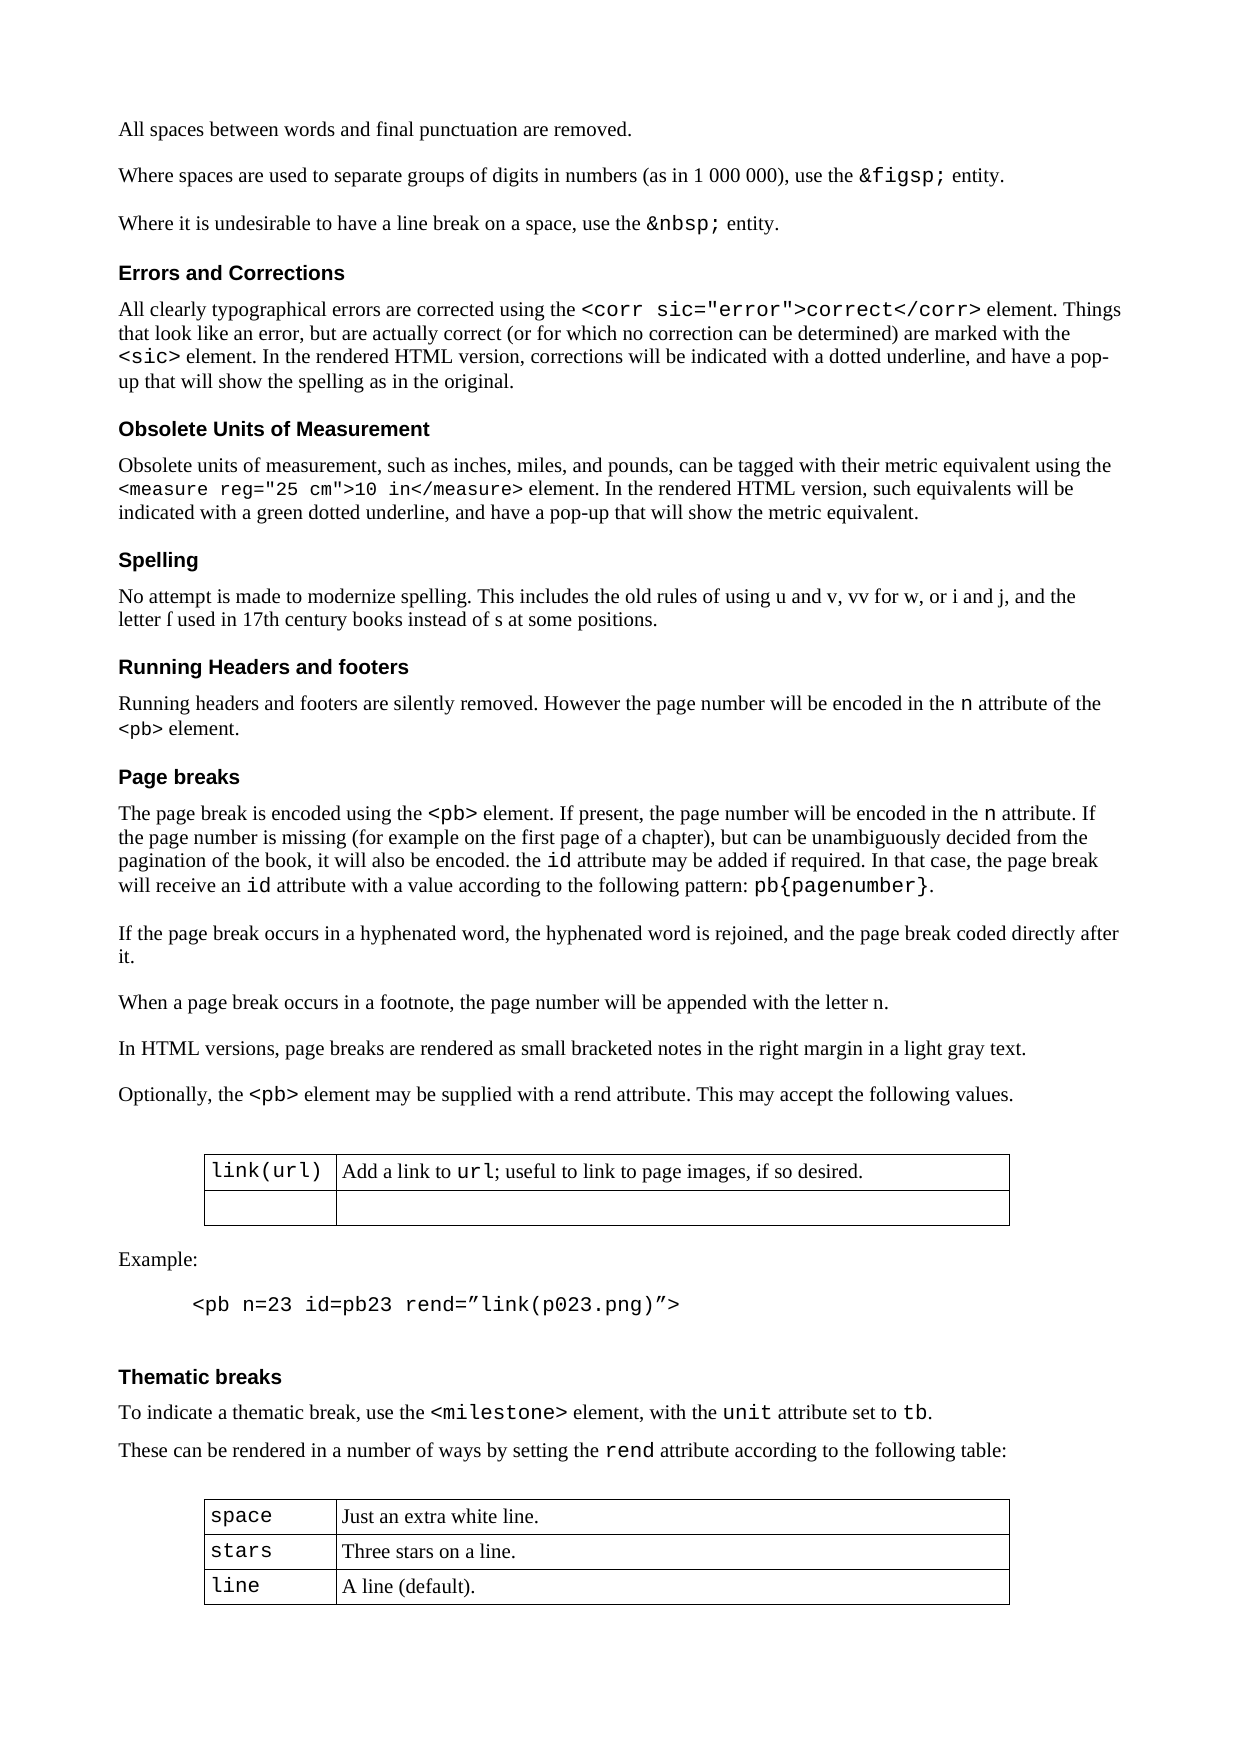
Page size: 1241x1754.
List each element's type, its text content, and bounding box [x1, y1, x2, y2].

text Optionally, the <pb> element may be supplied with a rend attribute. This may accept the following values. [118, 1083, 1122, 1108]
table_cell A line (default). [337, 1570, 1009, 1604]
table_cell [205, 1191, 336, 1225]
table_header Add a link to url; useful to link to page images, if so desired. [337, 1155, 1009, 1190]
table_cell stars [205, 1535, 336, 1569]
text <pb n=23 id=pb23 rend=”link(p023.png)”> [118, 1294, 1122, 1317]
table_cell line [205, 1570, 336, 1604]
text Where it is undesirable to have a line break on a space, use the &nbsp; entity. [118, 212, 1122, 237]
table_cell [337, 1191, 1009, 1225]
table_header space [205, 1500, 336, 1534]
subtitle Errors and Corrections [118, 262, 1122, 285]
text Example: [118, 1248, 1122, 1271]
subtitle Thematic breaks [118, 1366, 1122, 1389]
text These can be rendered in a number of ways by setting the rend attribute according to the following table: [118, 1438, 1122, 1463]
table_header Just an extra white line. [337, 1500, 1009, 1534]
table_cell Three stars on a line. [337, 1535, 1009, 1569]
text Where spaces are used to separate groups of digits in numbers (as in 1 000 000), use the &figsp; entity. [118, 164, 1122, 189]
subtitle Obsolete Units of Measurement [118, 418, 1122, 441]
text To indicate a thematic break, use the <milestone> element, with the unit attribute set to tb. [118, 1401, 1122, 1426]
subtitle Spelling [118, 549, 1122, 572]
text All spaces between words and final punctuation are removed. [118, 118, 1122, 141]
subtitle Page breaks [118, 766, 1122, 789]
text No attempt is made to modernize spelling. This includes the old rules of using u and v, vv for w, or i and j, and the letter ſ used in 17th century books instead of s at some positions. [118, 585, 1122, 631]
text Running headers and footers are silently removed. However the page number will be encoded in the n attribute of the <pb> element. [118, 692, 1122, 741]
table_header link(url) [205, 1155, 336, 1190]
text If the page break occurs in a hyphenated word, the hyphenated word is rejoined, and the page break coded directly after it. [118, 922, 1122, 968]
text The page break is encoded using the <pb> element. If present, the page number will be encoded in the n attribute. If the page number is missing (for example on the first page of a chapter), but can be unambiguously decided from the pagination of the book, it will also be encoded. the id attribute may be added if required. In that case, the page break will receive an id attribute with a value according to the following pattern: pb{pagenumber}. [118, 801, 1122, 899]
text All clearly typographical errors are corrected using the <corr sic="error">correct</corr> element. Things that look like an error, but are actually correct (or for which no correction can be determined) are marked with the <sic> element. In the rendered HTML version, corrections will be indicated with a dotted underline, and have a pop-up that will show the spelling as in the original. [118, 297, 1122, 393]
text In HTML versions, page breaks are rendered as small bracketed notes in the right margin in a light gray text. [118, 1037, 1122, 1060]
text Obsolete units of measurement, such as inches, miles, and pounds, can be tagged with their metric equivalent using the <measure reg="25 cm">10 in</measure> element. In the rendered HTML version, such equivalents will be indicated with a green dotted underline, and have a pop-up that will show the metric equivalent. [118, 454, 1122, 524]
text When a page break occurs in a footnote, the page number will be appended with the letter n. [118, 991, 1122, 1014]
subtitle Running Headers and footers [118, 656, 1122, 679]
